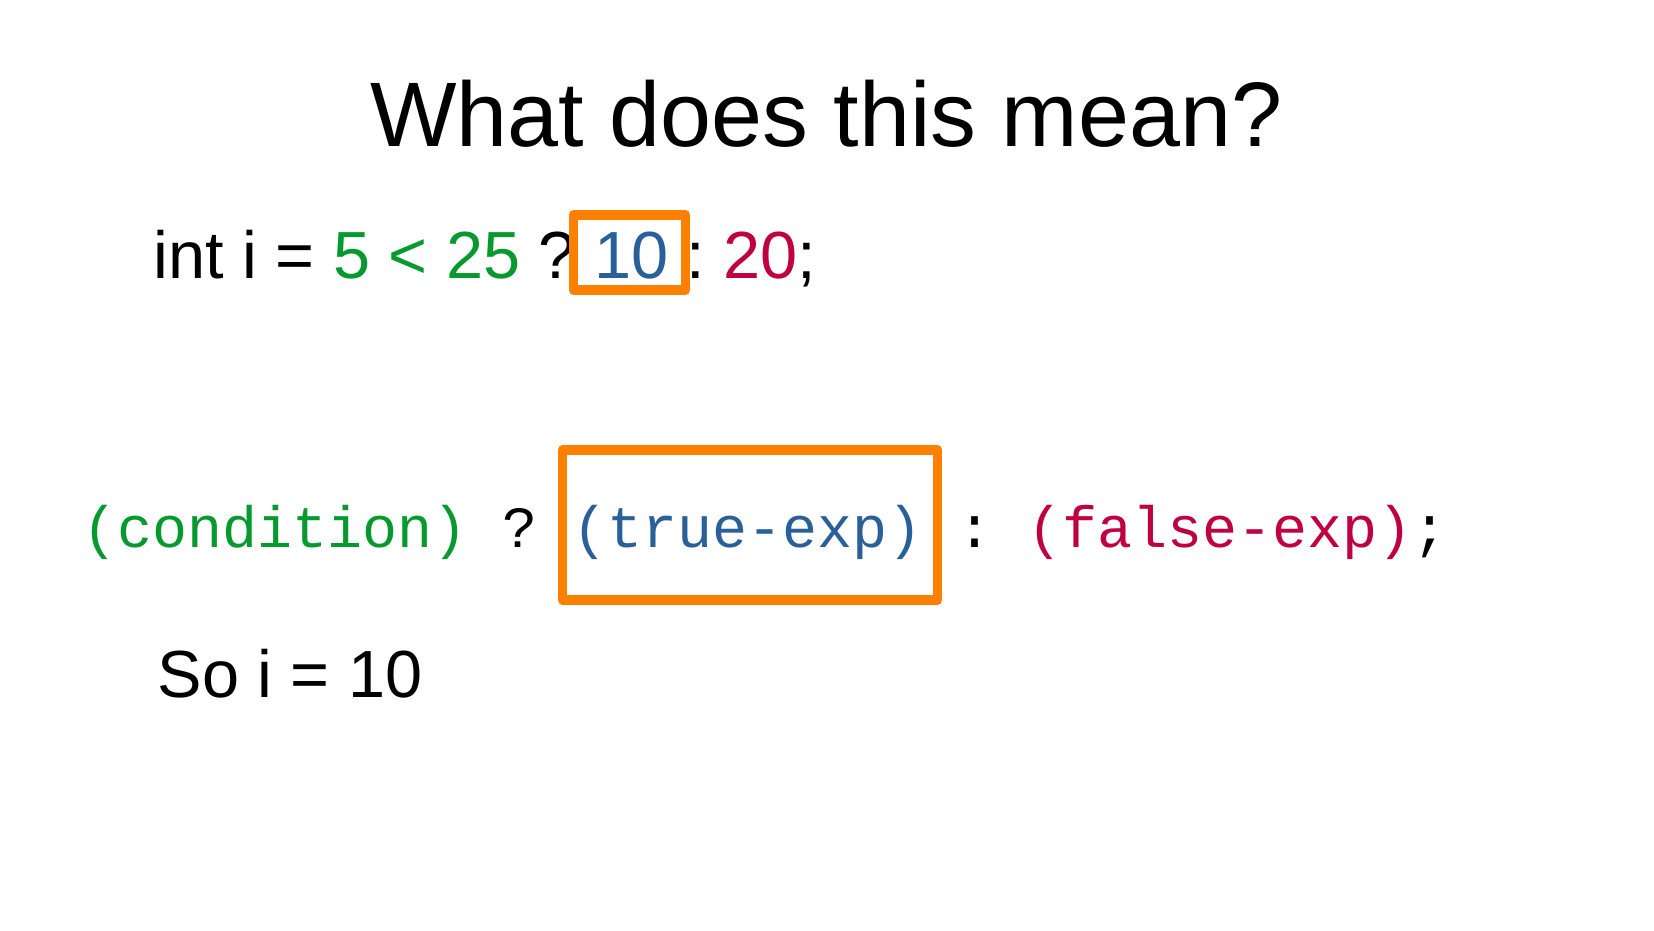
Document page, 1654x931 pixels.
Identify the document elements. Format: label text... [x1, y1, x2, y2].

text_box [562, 450, 938, 601]
list (condition) ? (true-exp) : (false-exp); [82, 499, 562, 601]
list So i = 10 [86, 637, 1576, 814]
list int i = 5 < 25 ? 10 : 20; [82, 217, 1571, 475]
text_box [573, 214, 686, 290]
list (condition) ? (true-exp) : (false-exp); [938, 499, 1571, 601]
title What does this mean? [82, 37, 1571, 193]
